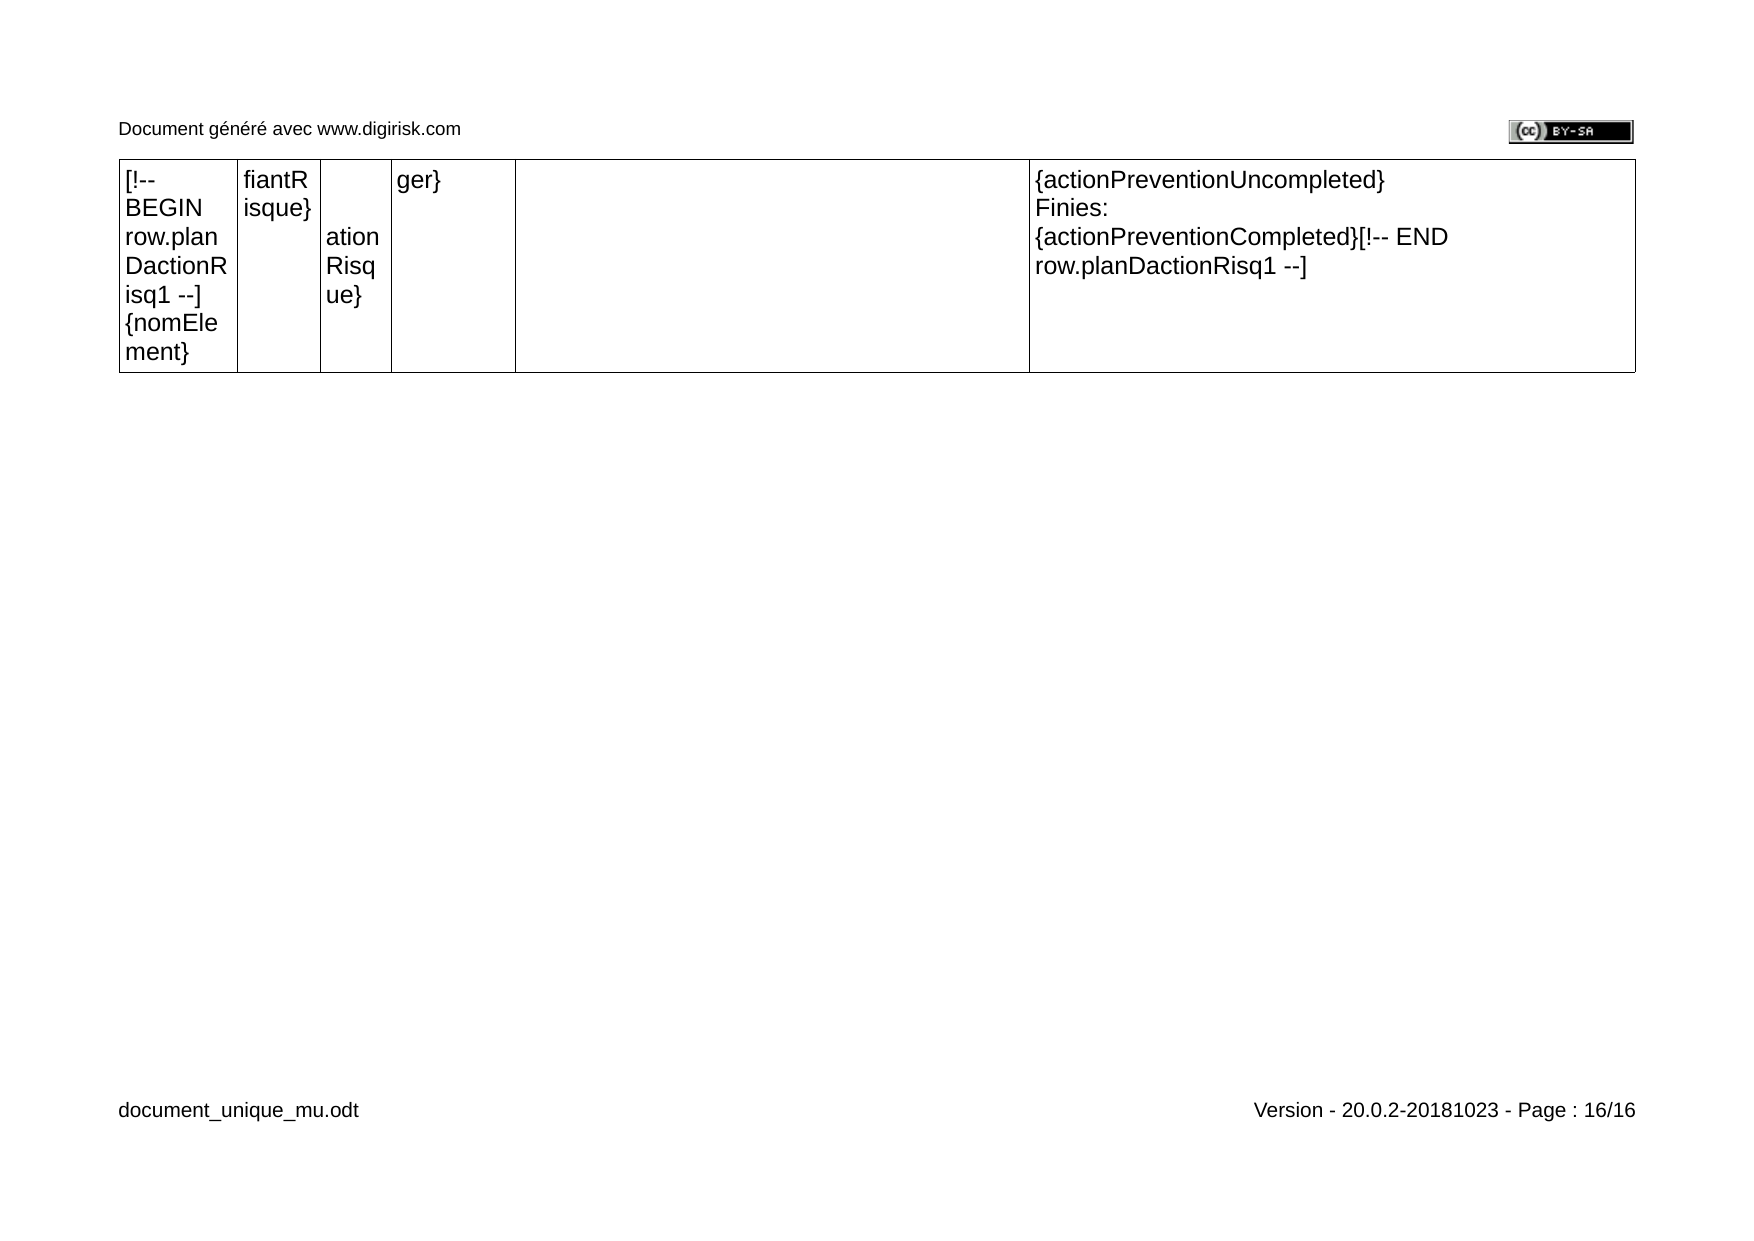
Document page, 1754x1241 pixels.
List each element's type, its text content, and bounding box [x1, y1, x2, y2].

table_cell ger} [392, 160, 515, 372]
table_cell [516, 160, 1029, 372]
picture [1508, 120, 1634, 144]
table_cell [!-- BEGIN row.planDactionRisq1 --]{nomElement} [120, 160, 237, 372]
table_cell {actionPreventionUncompleted} Finies: {actionPreventionCompleted}[!-- END row.planDactionRisq1 --] [1030, 160, 1635, 372]
table_cell ationRisque} [321, 160, 391, 372]
table_cell fiantRisque} [238, 160, 320, 372]
